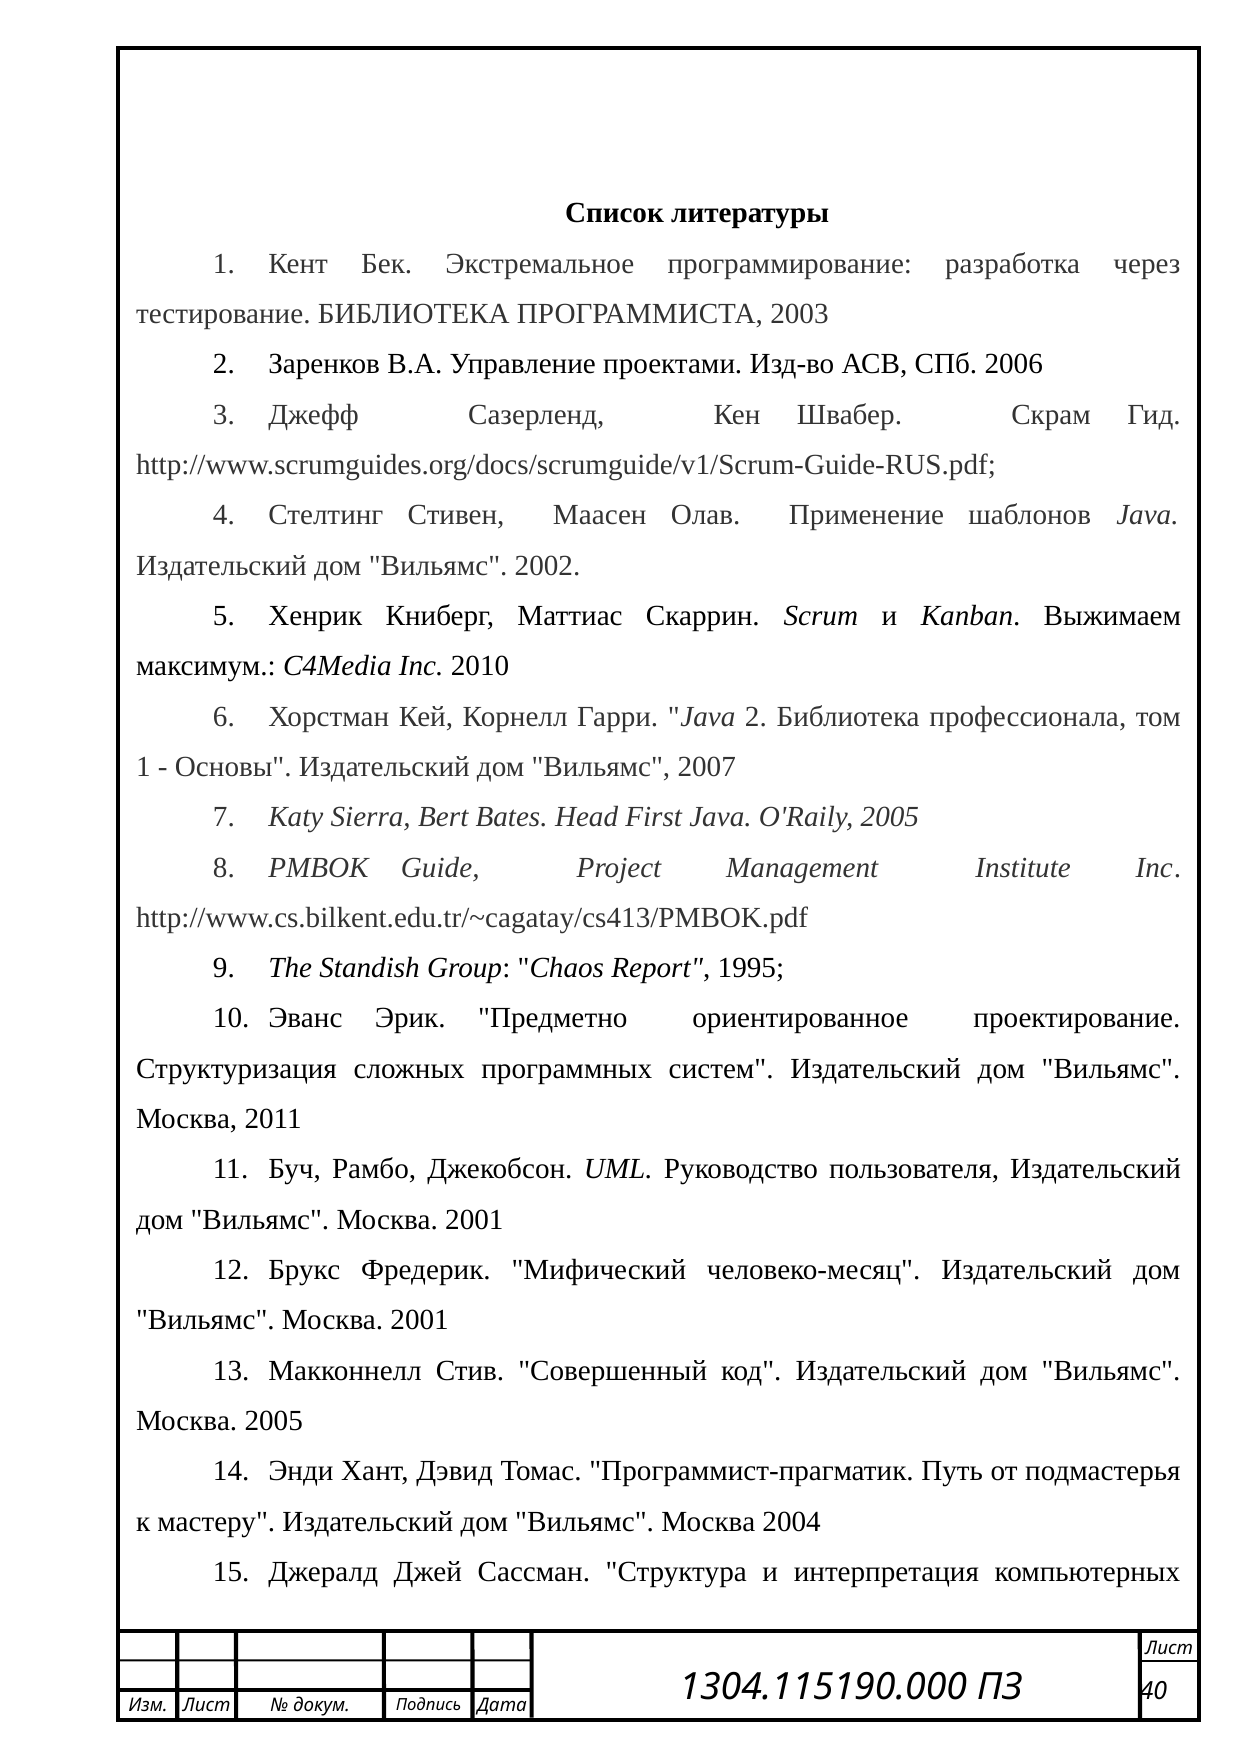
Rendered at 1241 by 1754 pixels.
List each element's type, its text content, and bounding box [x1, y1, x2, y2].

list Буч, Рамбо, Джекобсон. UML. Руководство пользователя, Издательский дом "Вильямс". Москва. 2001 [136, 1152, 1181, 1235]
list Энди Хант, Дэвид Томас. "Программист-прагматик. Путь от подмастерья к мастеру". Издательский дом "Вильямс". Москва 2004 [136, 1453, 1181, 1537]
list Хенрик Книберг, Маттиас Скаррин. Scrum и Kanban. Выжимаем максимум.: C4Media Inc. 2010 [136, 598, 1181, 682]
list Эванс Эрик. "Предметно ориентированное проектирование. Структуризация сложных программных систем". Издательский дом "Вильямс". Москва, 2011 [136, 1001, 1181, 1135]
list Стелтинг Стивен, Маасен Олав. Применение шаблонов Java. Издательский дом "Вильямс". 2002. [136, 497, 1181, 581]
list Брукс Фредерик. "Мифический человеко-месяц". Издательский дом "Вильямс". Москва. 2001 [136, 1252, 1181, 1336]
list Хорстман Кей, Корнелл Гарри. "Java 2. Библиотека профессионала, том 1 - Основы". Издательский дом "Вильямс", 2007 [136, 699, 1181, 783]
list Джералд Джей Сассман. "Структура и интерпретация компьютерных [136, 1554, 1181, 1588]
list Кент Бек. Экстремальное программирование: разработка через тестирование. БИБЛИОТЕКА ПРОГРАММИСТА, 2003 [136, 246, 1181, 330]
list Katy Sierra, Bert Bates. Head First Java. O'Raily, 2005 [136, 799, 1181, 833]
list Макконнелл Стив. "Совершенный код". Издательский дом "Вильямс". Москва. 2005 [136, 1353, 1181, 1437]
list Джефф Сазерленд, Кен Швабер. Скрам Гид. http://www.scrumguides.org/docs/scrumguide/v1/Scrum-Guide-RUS.pdf; [136, 397, 1181, 481]
list The Standish Group: "Chaos Report", 1995; [136, 950, 1181, 984]
list Заренков В.А. Управление проектами. Изд-во АСВ, СПб. 2006 [136, 347, 1181, 380]
text Список литературы [136, 196, 1181, 229]
list PMBOK Guide, Project Management Institute Inc. http://www.cs.bilkent.edu.tr/~cagatay/cs413/PMBOK.pdf [136, 850, 1181, 933]
